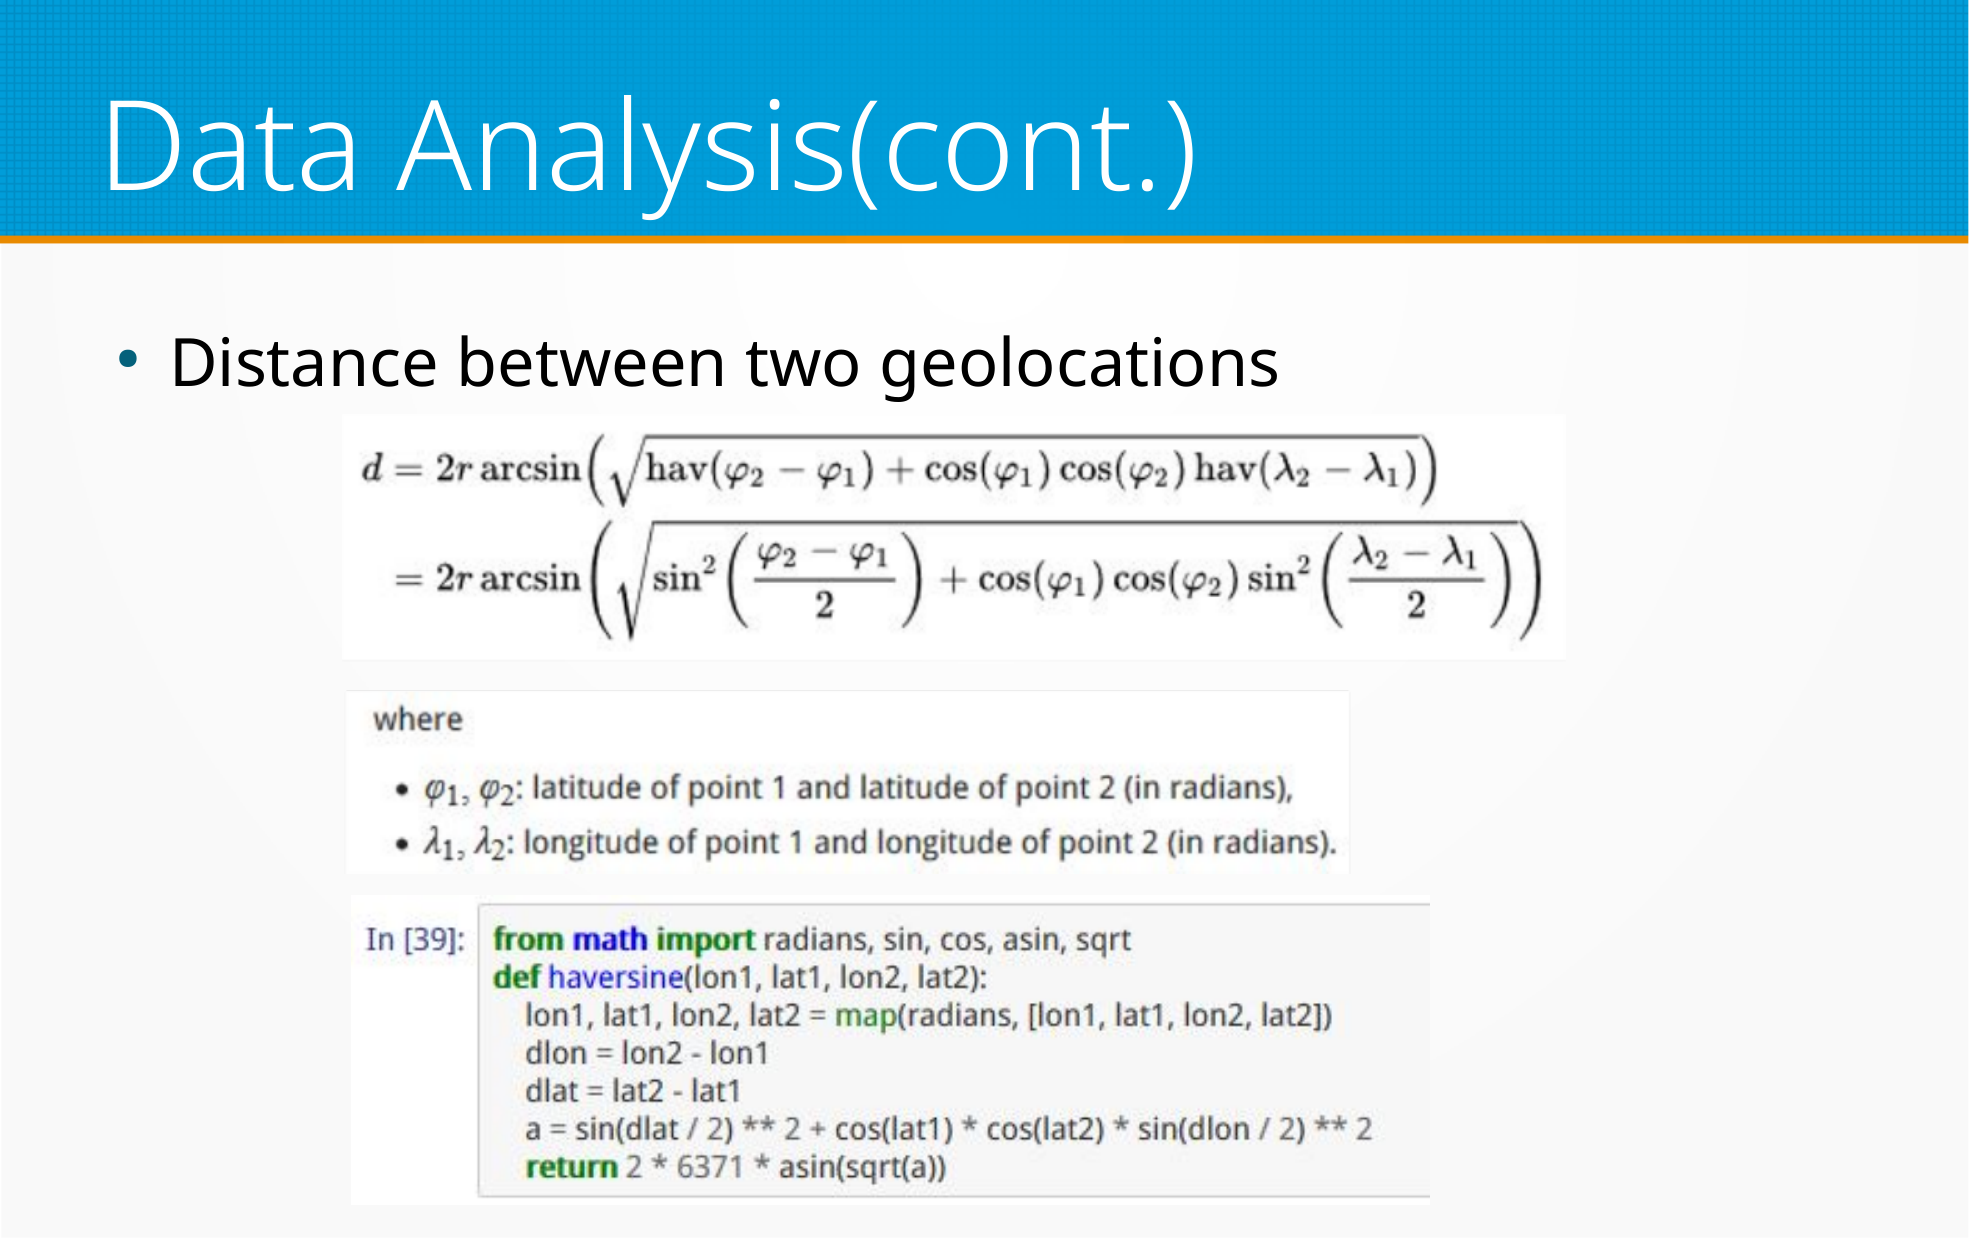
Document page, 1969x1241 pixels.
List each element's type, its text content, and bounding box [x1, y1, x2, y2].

title Data Analysis(cont.) [98, 19, 1870, 227]
list Distance between two geolocations [98, 315, 1451, 1081]
picture [0, 236, 1969, 1241]
